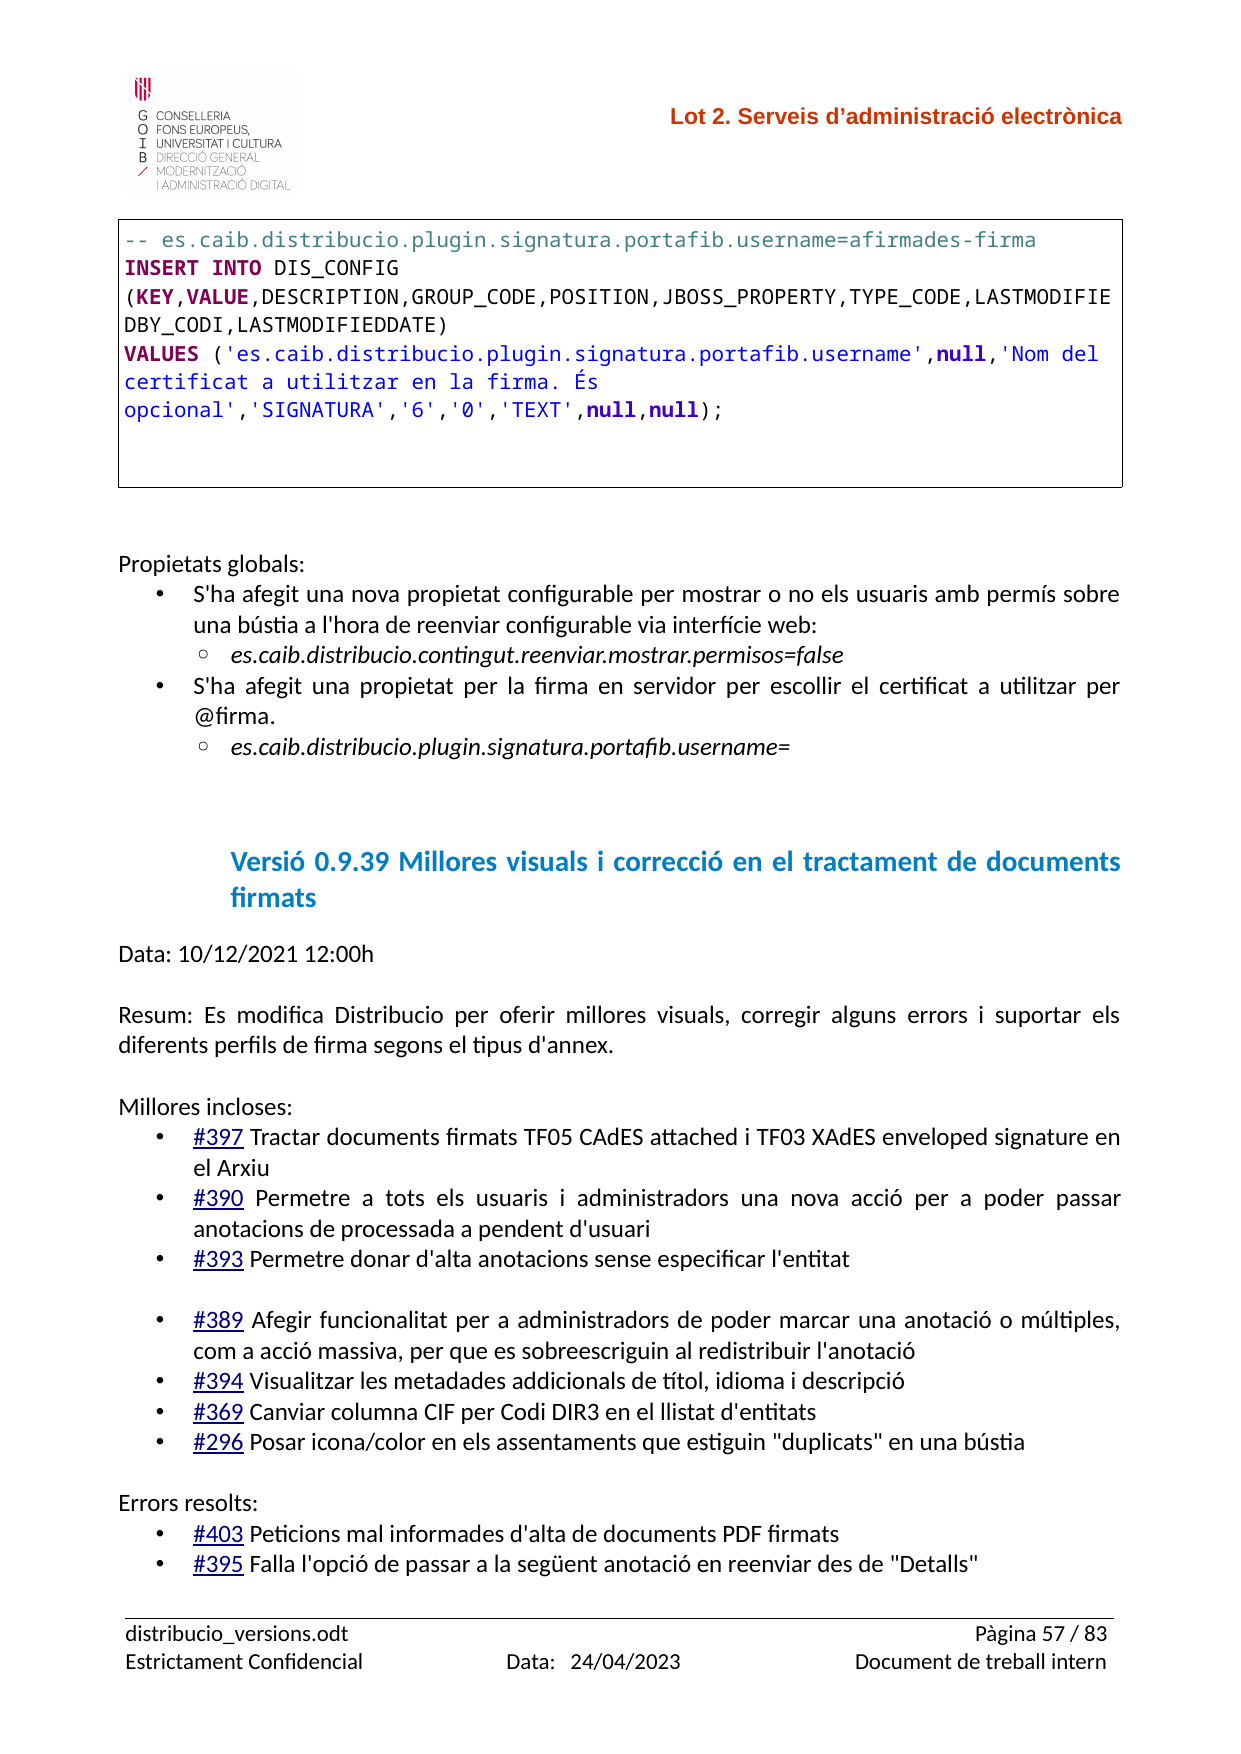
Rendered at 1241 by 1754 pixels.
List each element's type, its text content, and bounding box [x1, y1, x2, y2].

text Resum: Es modifica Distribucio per oferir millores visuals, corregir alguns errors i suportar els diferents perfils de firma segons el tipus d'annex. [118, 999, 1122, 1060]
picture [126, 70, 299, 197]
list S'ha afegit una nova propietat configurable per mostrar o no els usuaris amb permís sobre una bústia a l'hora de reenviar configurable via interfície web: [156, 578, 1122, 639]
list #296 Posar icona/color en els assentaments que estiguin "duplicats" en una bústia [156, 1426, 1122, 1457]
list es.caib.distribucio.plugin.signatura.portafib.username= [193, 731, 1122, 761]
list S'ha afegit una propietat per la firma en servidor per escollir el certificat a utilitzar per @firma. [156, 670, 1122, 731]
subtitle Versió 0.9.39 Millores visuals i correcció en el tractament de documents firmats [153, 843, 1122, 914]
text Errors resolts: [118, 1487, 1122, 1518]
list #369 Canviar columna CIF per Codi DIR3 en el llistat d'entitats [156, 1396, 1122, 1426]
list #394 Visualitzar les metadades addicionals de títol, idioma i descripció [156, 1365, 1122, 1396]
text Propietats globals: [118, 548, 1122, 578]
list #390 Permetre a tots els usuaris i administradors una nova acció per a poder passar anotacions de processada a pendent d'usuari [156, 1182, 1122, 1243]
list #389 Afegir funcionalitat per a administradors de poder marcar una anotació o múltiples, com a acció massiva, per que es sobreescriguin al redistribuir l'anotació [156, 1304, 1122, 1365]
text Data: 10/12/2021 12:00h [118, 938, 1122, 968]
list #397 Tractar documents firmats TF05 CAdES attached i TF03 XAdES enveloped signature en el Arxiu [156, 1121, 1122, 1182]
list es.caib.distribucio.contingut.reenviar.mostrar.permisos=false [193, 639, 1122, 670]
table_header -- es.caib.distribucio.plugin.signatura.portafib.username=afirmades-firma INSERT INTO DIS_CONFIG (KEY,VALUE,DESCRIPTION,GROUP_CODE,POSITION,JBOSS_PROPERTY,TYPE_CODE,LASTMODIFIEDBY_CODI,LASTMODIFIEDDATE) VALUES ('es.caib.distribucio.plugin.signatura.portafib.username',null,'Nom del certificat a utilitzar en la firma. És opcional','SIGNATURA','6','0','TEXT',null,null); [119, 220, 1122, 487]
text Millores incloses: [118, 1091, 1122, 1121]
list #403 Peticions mal informades d'alta de documents PDF firmats [156, 1518, 1122, 1548]
list #395 Falla l'opció de passar a la següent anotació en reenviar des de "Detalls" [156, 1548, 1122, 1579]
list #393 Permetre donar d'alta anotacions sense especificar l'entitat [156, 1243, 1122, 1274]
